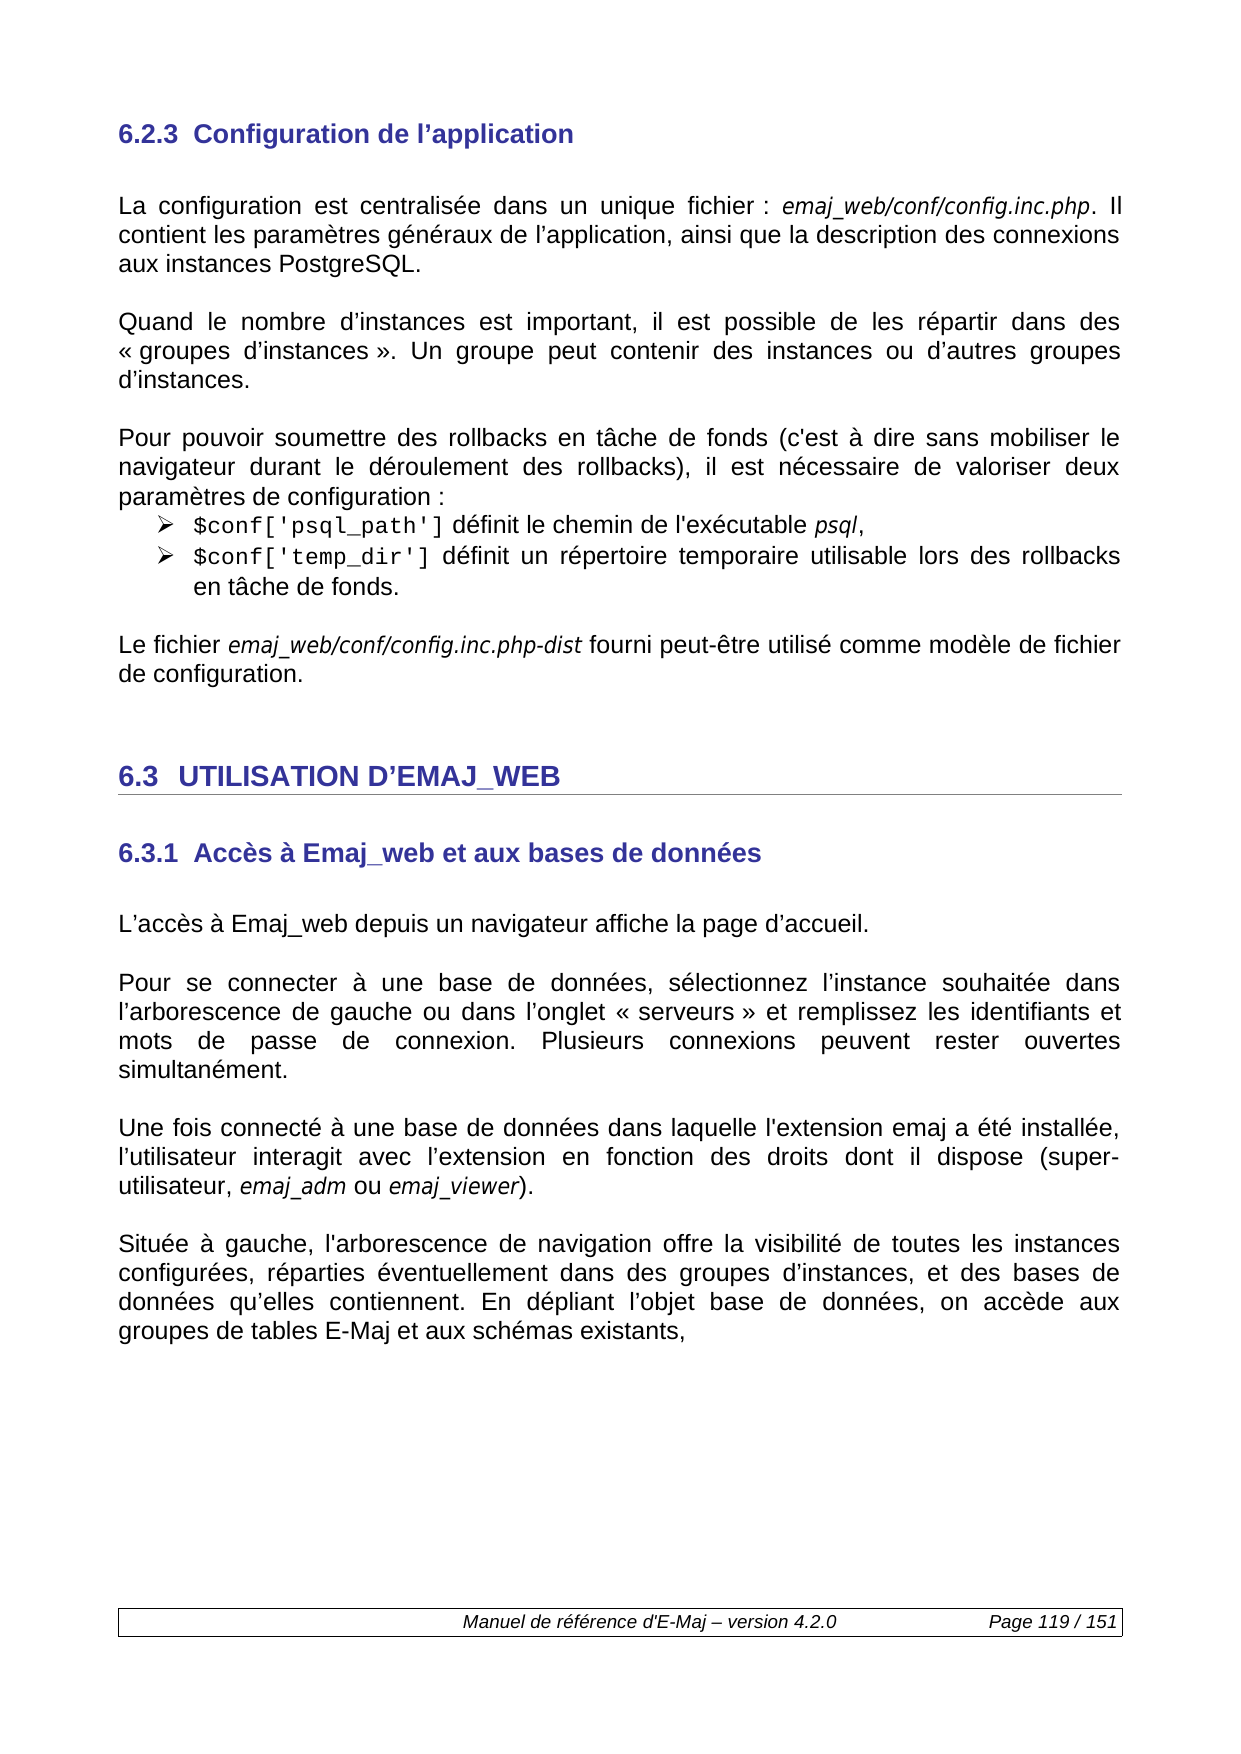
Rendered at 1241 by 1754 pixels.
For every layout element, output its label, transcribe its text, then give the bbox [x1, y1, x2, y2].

list $conf['psql_path'] définit le chemin de l'exécutable psql, [156, 510, 1122, 541]
subtitle Utilisation d’Emaj_web [118, 758, 1122, 794]
subtitle Configuration de l’application [118, 118, 1122, 149]
text Pour pouvoir soumettre des rollbacks en tâche de fonds (c'est à dire sans mobiliser le navigateur durant le déroulement des rollbacks), il est nécessaire de valoriser deux paramètres de configuration : [118, 423, 1122, 510]
text Une fois connecté à une base de données dans laquelle l'extension emaj a été installée, l’utilisateur interagit avec l’extension en fonction des droits dont il dispose (super-utilisateur, emaj_adm ou emaj_viewer). [118, 1113, 1122, 1200]
text Pour se connecter à une base de données, sélectionnez l’instance souhaitée dans l’arborescence de gauche ou dans l’onglet « serveurs » et remplissez les identifiants et mots de passe de connexion. Plusieurs connexions peuvent rester ouvertes simultanément. [118, 967, 1122, 1084]
text Quand le nombre d’instances est important, il est possible de les répartir dans des « groupes d’instances ». Un groupe peut contenir des instances ou d’autres groupes d’instances. [118, 307, 1122, 394]
text L’accès à Emaj_web depuis un navigateur affiche la page d’accueil. [118, 909, 1122, 938]
subtitle Accès à Emaj_web et aux bases de données [118, 837, 1122, 868]
list Le fichier emaj_web/conf/config.inc.php-dist fourni peut-être utilisé comme modèle de fichier de configuration. [118, 630, 1122, 688]
text La configuration est centralisée dans un unique fichier : emaj_web/conf/config.inc.php. Il contient les paramètres généraux de l’application, ainsi que la description des connexions aux instances PostgreSQL. [118, 191, 1122, 278]
list $conf['temp_dir'] définit un répertoire temporaire utilisable lors des rollbacks en tâche de fonds. [156, 541, 1122, 601]
text Située à gauche, l'arborescence de navigation offre la visibilité de toutes les instances configurées, réparties éventuellement dans des groupes d’instances, et des bases de données qu’elles contiennent. En dépliant l’objet base de données, on accède aux groupes de tables E-Maj et aux schémas existants, [118, 1229, 1122, 1345]
